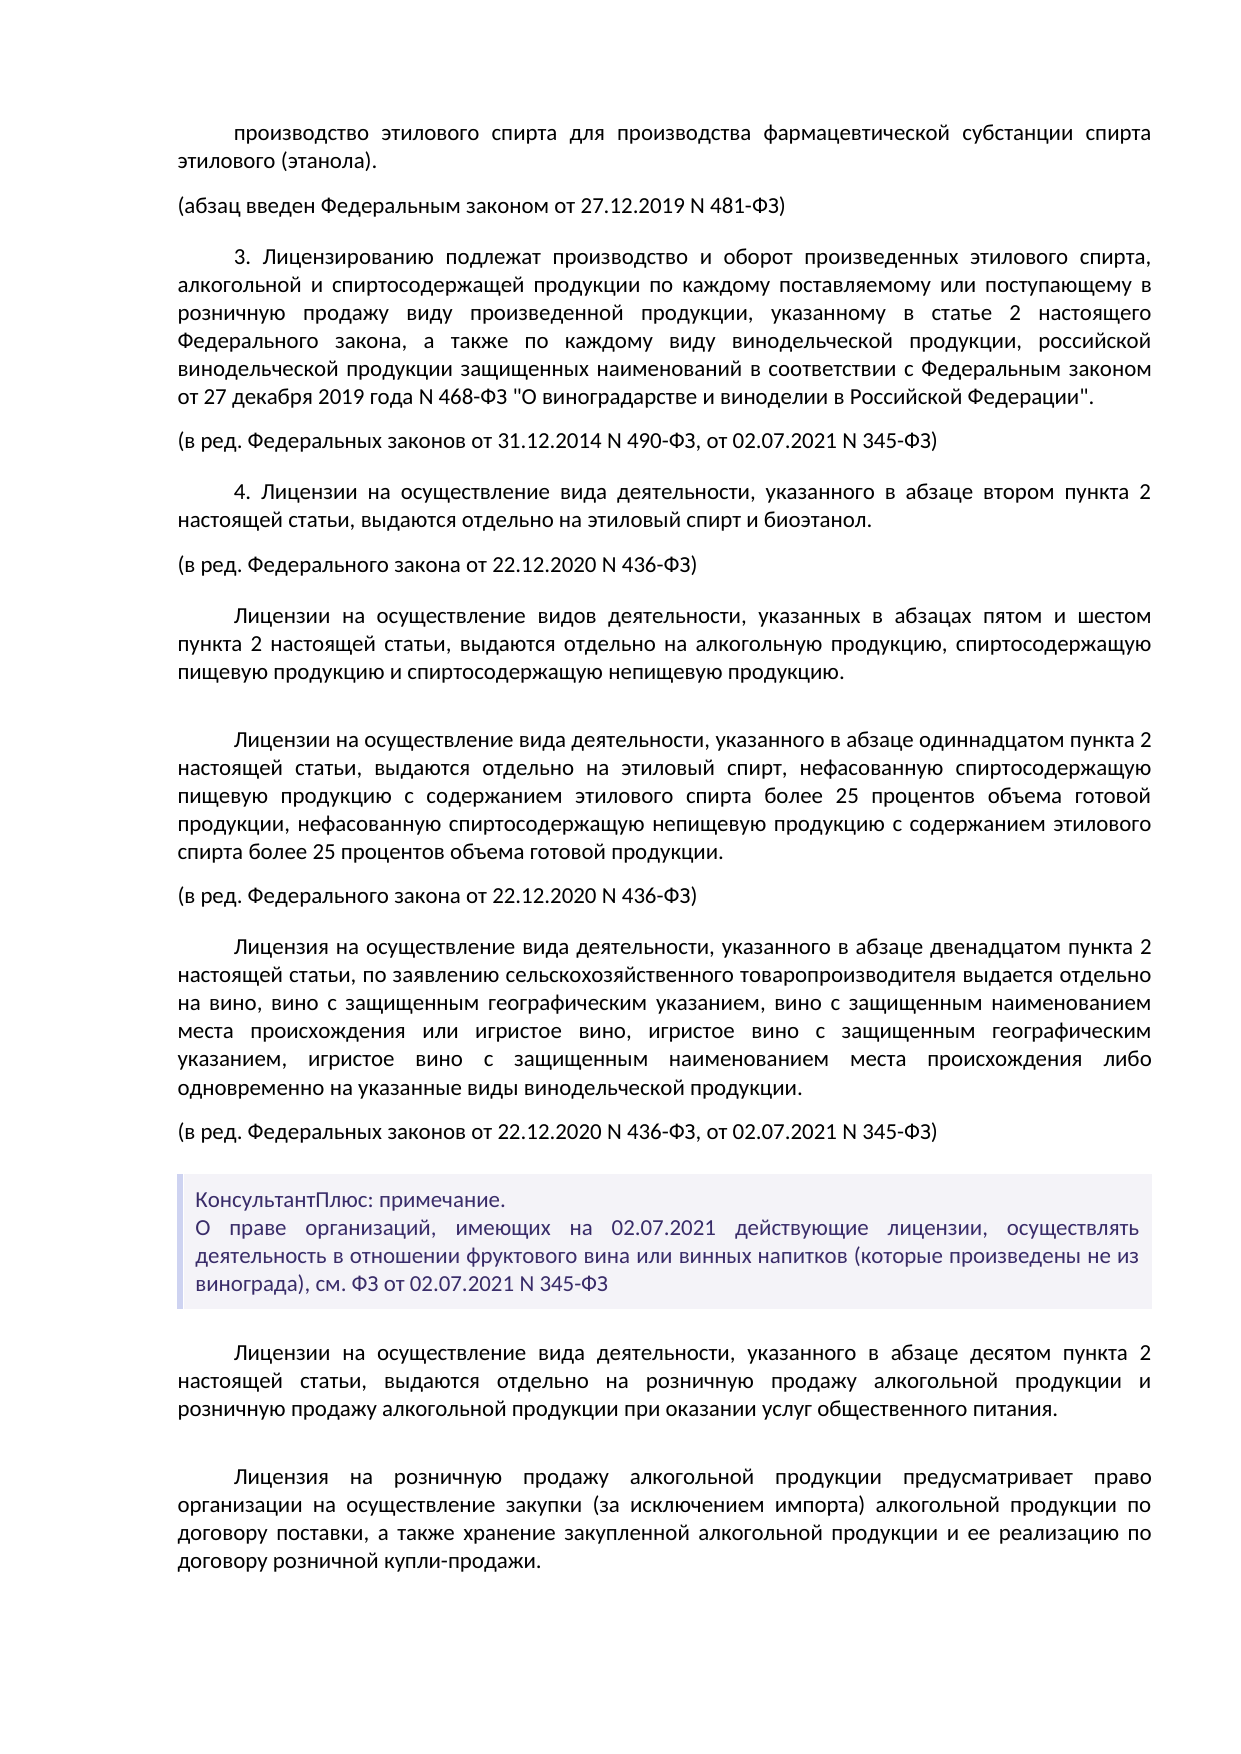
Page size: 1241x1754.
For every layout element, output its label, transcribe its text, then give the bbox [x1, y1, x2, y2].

text (абзац введен Федеральным законом от 27.12.2019 N 481-ФЗ) [177, 191, 1152, 219]
text Лицензии на осуществление видов деятельности, указанных в абзацах пятом и шестом пункта 2 настоящей статьи, выдаются отдельно на алкогольную продукцию, спиртосодержащую пищевую продукцию и спиртосодержащую непищевую продукцию. [177, 601, 1152, 685]
table_header КонсультантПлюс: примечание. О праве организаций, имеющих на 02.07.2021 действующие лицензии, осуществлять деятельность в отношении фруктового вина или винных напитков (которые произведены не из винограда), см. ФЗ от 02.07.2021 N 345-ФЗ [195, 1174, 1140, 1309]
text (в ред. Федеральных законов от 31.12.2014 N 490-ФЗ, от 02.07.2021 N 345-ФЗ) [177, 427, 1152, 454]
table_header [1140, 1174, 1152, 1309]
text 3. Лицензированию подлежат производство и оборот произведенных этилового спирта, алкогольной и спиртосодержащей продукции по каждому поставляемому или поступающему в розничную продажу виду произведенной продукции, указанному в статье 2 настоящего Федерального закона, а также по каждому виду винодельческой продукции, российской винодельческой продукции защищенных наименований в соответствии с Федеральным законом от 27 декабря 2019 года N 468-ФЗ "О виноградарстве и виноделии в Российской Федерации". [177, 242, 1152, 410]
text (в ред. Федерального закона от 22.12.2020 N 436-ФЗ) [177, 882, 1152, 909]
text Лицензии на осуществление вида деятельности, указанного в абзаце одиннадцатом пункта 2 настоящей статьи, выдаются отдельно на этиловый спирт, нефасованную спиртосодержащую пищевую продукцию с содержанием этилового спирта более 25 процентов объема готовой продукции, нефасованную спиртосодержащую непищевую продукцию с содержанием этилового спирта более 25 процентов объема готовой продукции. [177, 725, 1152, 865]
text Лицензии на осуществление вида деятельности, указанного в абзаце десятом пункта 2 настоящей статьи, выдаются отдельно на розничную продажу алкогольной продукции и розничную продажу алкогольной продукции при оказании услуг общественного питания. [177, 1338, 1152, 1422]
text Лицензия на розничную продажу алкогольной продукции предусматривает право организации на осуществление закупки (за исключением импорта) алкогольной продукции по договору поставки, а также хранение закупленной алкогольной продукции и ее реализацию по договору розничной купли-продажи. [177, 1462, 1152, 1574]
text (в ред. Федеральных законов от 22.12.2020 N 436-ФЗ, от 02.07.2021 N 345-ФЗ) [177, 1117, 1152, 1145]
text производство этилового спирта для производства фармацевтической субстанции спирта этилового (этанола). [177, 118, 1152, 174]
table_header [177, 1174, 183, 1309]
text Лицензия на осуществление вида деятельности, указанного в абзаце двенадцатом пункта 2 настоящей статьи, по заявлению сельскохозяйственного товаропроизводителя выдается отдельно на вино, вино с защищенным географическим указанием, вино с защищенным наименованием места происхождения или игристое вино, игристое вино с защищенным географическим указанием, игристое вино с защищенным наименованием места происхождения либо одновременно на указанные виды винодельческой продукции. [177, 932, 1152, 1101]
table_header [184, 1174, 195, 1309]
text 4. Лицензии на осуществление вида деятельности, указанного в абзаце втором пункта 2 настоящей статьи, выдаются отдельно на этиловый спирт и биоэтанол. [177, 477, 1152, 533]
text (в ред. Федерального закона от 22.12.2020 N 436-ФЗ) [177, 550, 1152, 578]
